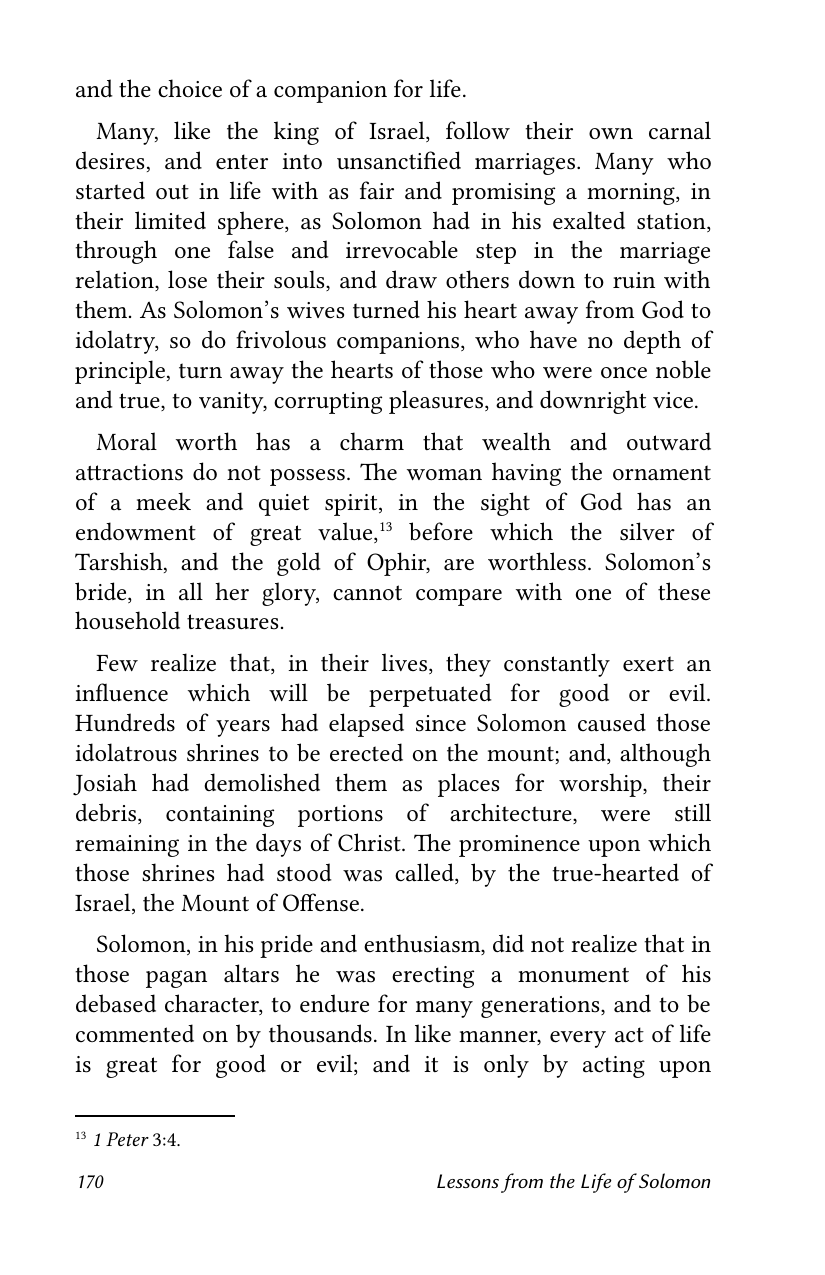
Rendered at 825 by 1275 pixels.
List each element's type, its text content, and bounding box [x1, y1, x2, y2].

text Few realize that, in their lives, they constantly exert an influence which will be perpetuated for good or evil. Hundreds of years had elapsed since Solomon caused those idolatrous shrines to be erected on the mount; and, although Josiah had demolished them as places for worship, their debris, containing portions of architecture, were still remaining in the days of Christ. The prominence upon which those shrines had stood was called, by the true-hearted of Israel, the Mount of Offense. [75, 649, 712, 917]
text Many, like the king of Israel, follow their own carnal desires, and enter into unsanctified marriages. Many who started out in life with as fair and promising a morning, in their limited sphere, as Solomon had in his exalted station, through one false and irrevocable step in the marriage relation, lose their souls, and draw others down to ruin with them. As Solomon’s wives turned his heart away from God to idolatry, so do frivolous companions, who have no depth of principle, turn away the hearts of those who were once noble and true, to vanity, corrupting pleasures, and downright vice. [75, 117, 712, 414]
text Moral worth has a charm that wealth and outward attractions do not possess. The woman having the ornament of a meek and quiet spirit, in the sight of God has an endowment of great value, before which the silver of Tarshish, and the gold of Ophir, are worthless. Solomon’s bride, in all her glory, cannot compare with one of these household treasures. [75, 428, 712, 636]
text and the choice of a companion for life. [75, 75, 712, 103]
text Solomon, in his pride and enthusiasm, did not realize that in those pagan altars he was erecting a monument of his debased character, to endure for many generations, and to be commented on by thousands. In like manner, every act of life is great for good or evil; and it is only by acting upon [75, 931, 712, 1079]
text 1 Peter 3:4. [75, 1128, 712, 1152]
